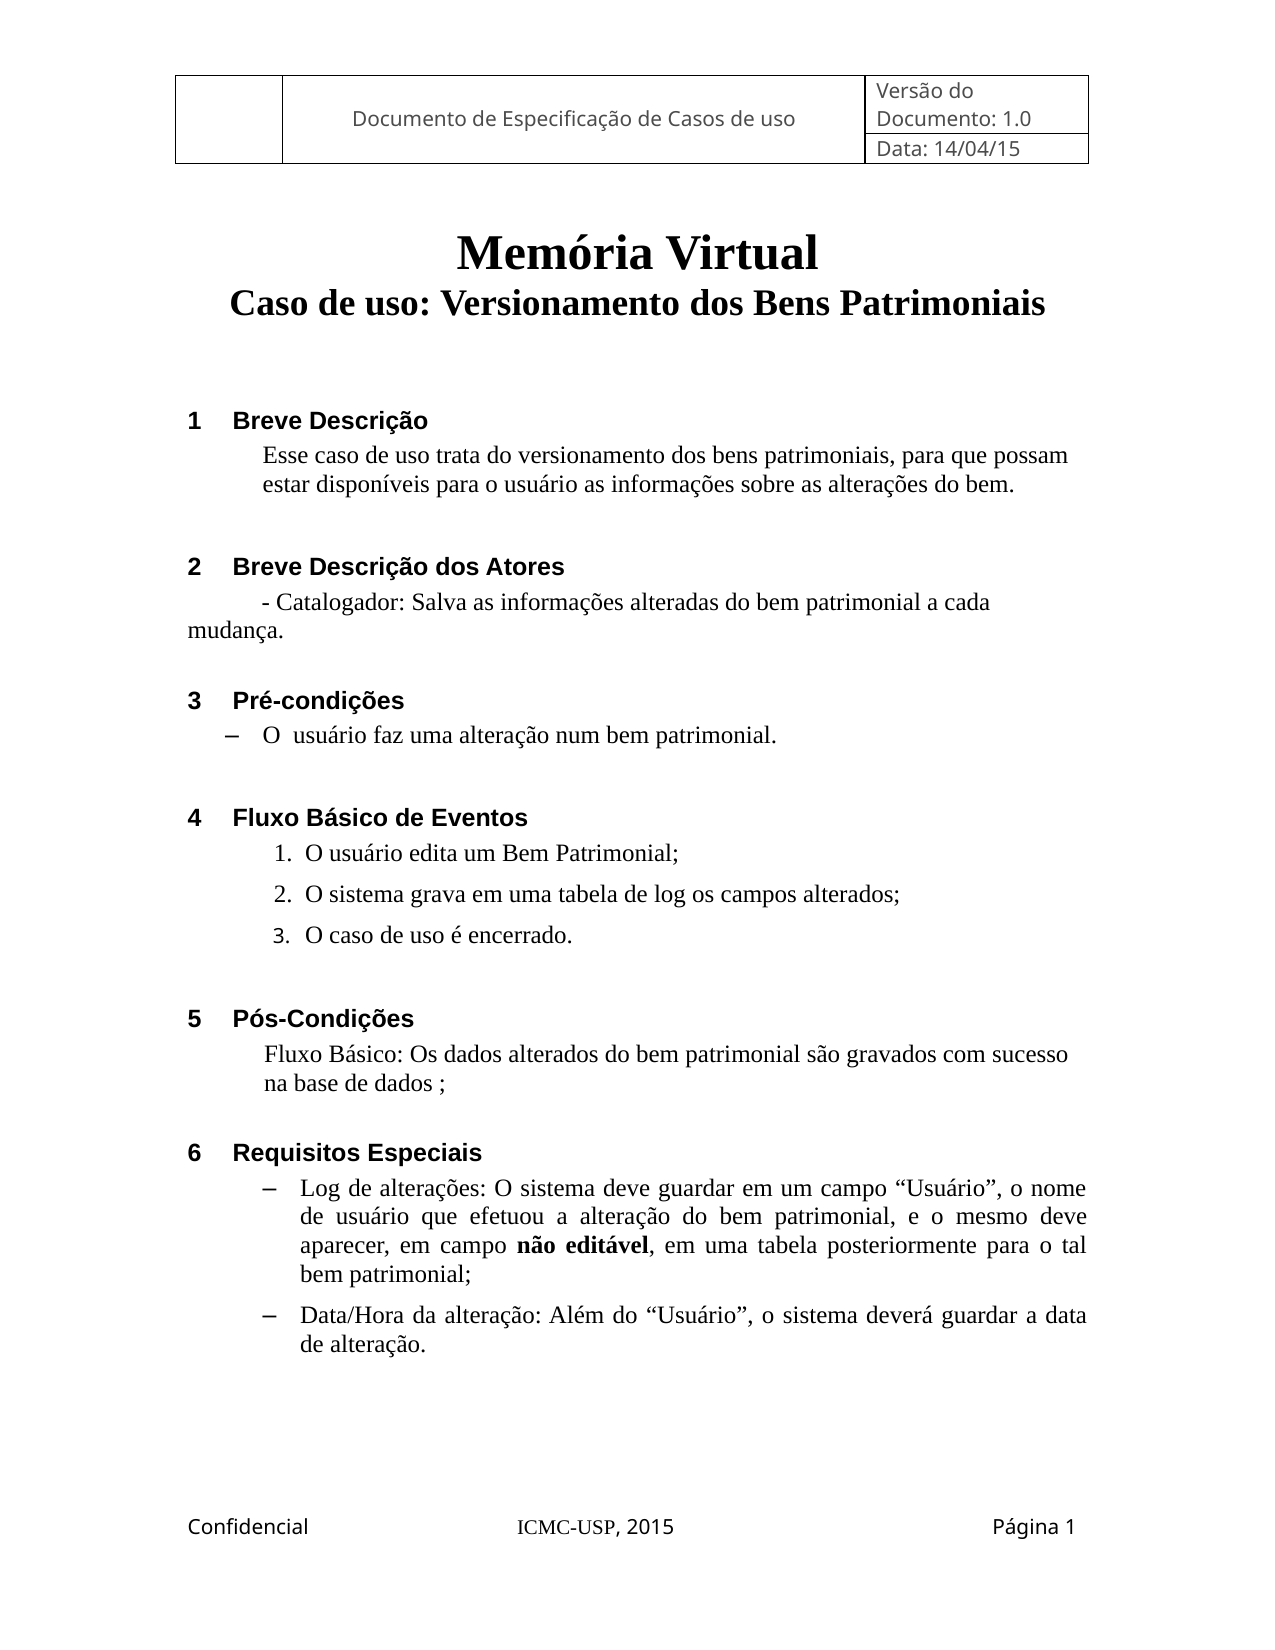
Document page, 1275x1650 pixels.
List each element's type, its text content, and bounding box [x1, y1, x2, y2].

title Memória Virtual Caso de uso: Versionamento dos Bens Patrimoniais [187, 222, 1087, 323]
list O sistema grava em uma tabela de log os campos alterados; [267, 879, 1087, 908]
subtitle Breve Descrição [187, 406, 1087, 434]
subtitle Breve Descrição dos Atores [187, 552, 1087, 581]
list Data/Hora da alteração: Além do “Usuário”, o sistema deverá guardar a data de alteração. [262, 1300, 1087, 1358]
list Log de alterações: O sistema deve guardar em um campo “Usuário”, o nome de usuário que efetuou a alteração do bem patrimonial, e o mesmo deve aparecer, em campo não editável, em uma tabela posteriormente para o tal bem patrimonial; [262, 1173, 1087, 1288]
subtitle Pós-Condições [187, 1004, 1087, 1033]
list O caso de uso é encerrado. [267, 921, 1087, 950]
list O usuário edita um Bem Patrimonial; [267, 838, 1087, 867]
list O usuário faz uma alteração num bem patrimonial. [225, 721, 1087, 749]
text Esse caso de uso trata do versionamento dos bens patrimoniais, para que possam estar disponíveis para o usuário as informações sobre as alterações do bem. [262, 441, 1087, 498]
text - Catalogador: Salva as informações alteradas do bem patrimonial a cada mudança. [187, 587, 1087, 644]
subtitle Pré-condições [187, 686, 1087, 714]
text Fluxo Básico: Os dados alterados do bem patrimonial são gravados com sucesso na base de dados ; [264, 1039, 1087, 1096]
subtitle Requisitos Especiais [187, 1138, 1087, 1166]
subtitle Fluxo Básico de Eventos [187, 803, 1087, 832]
